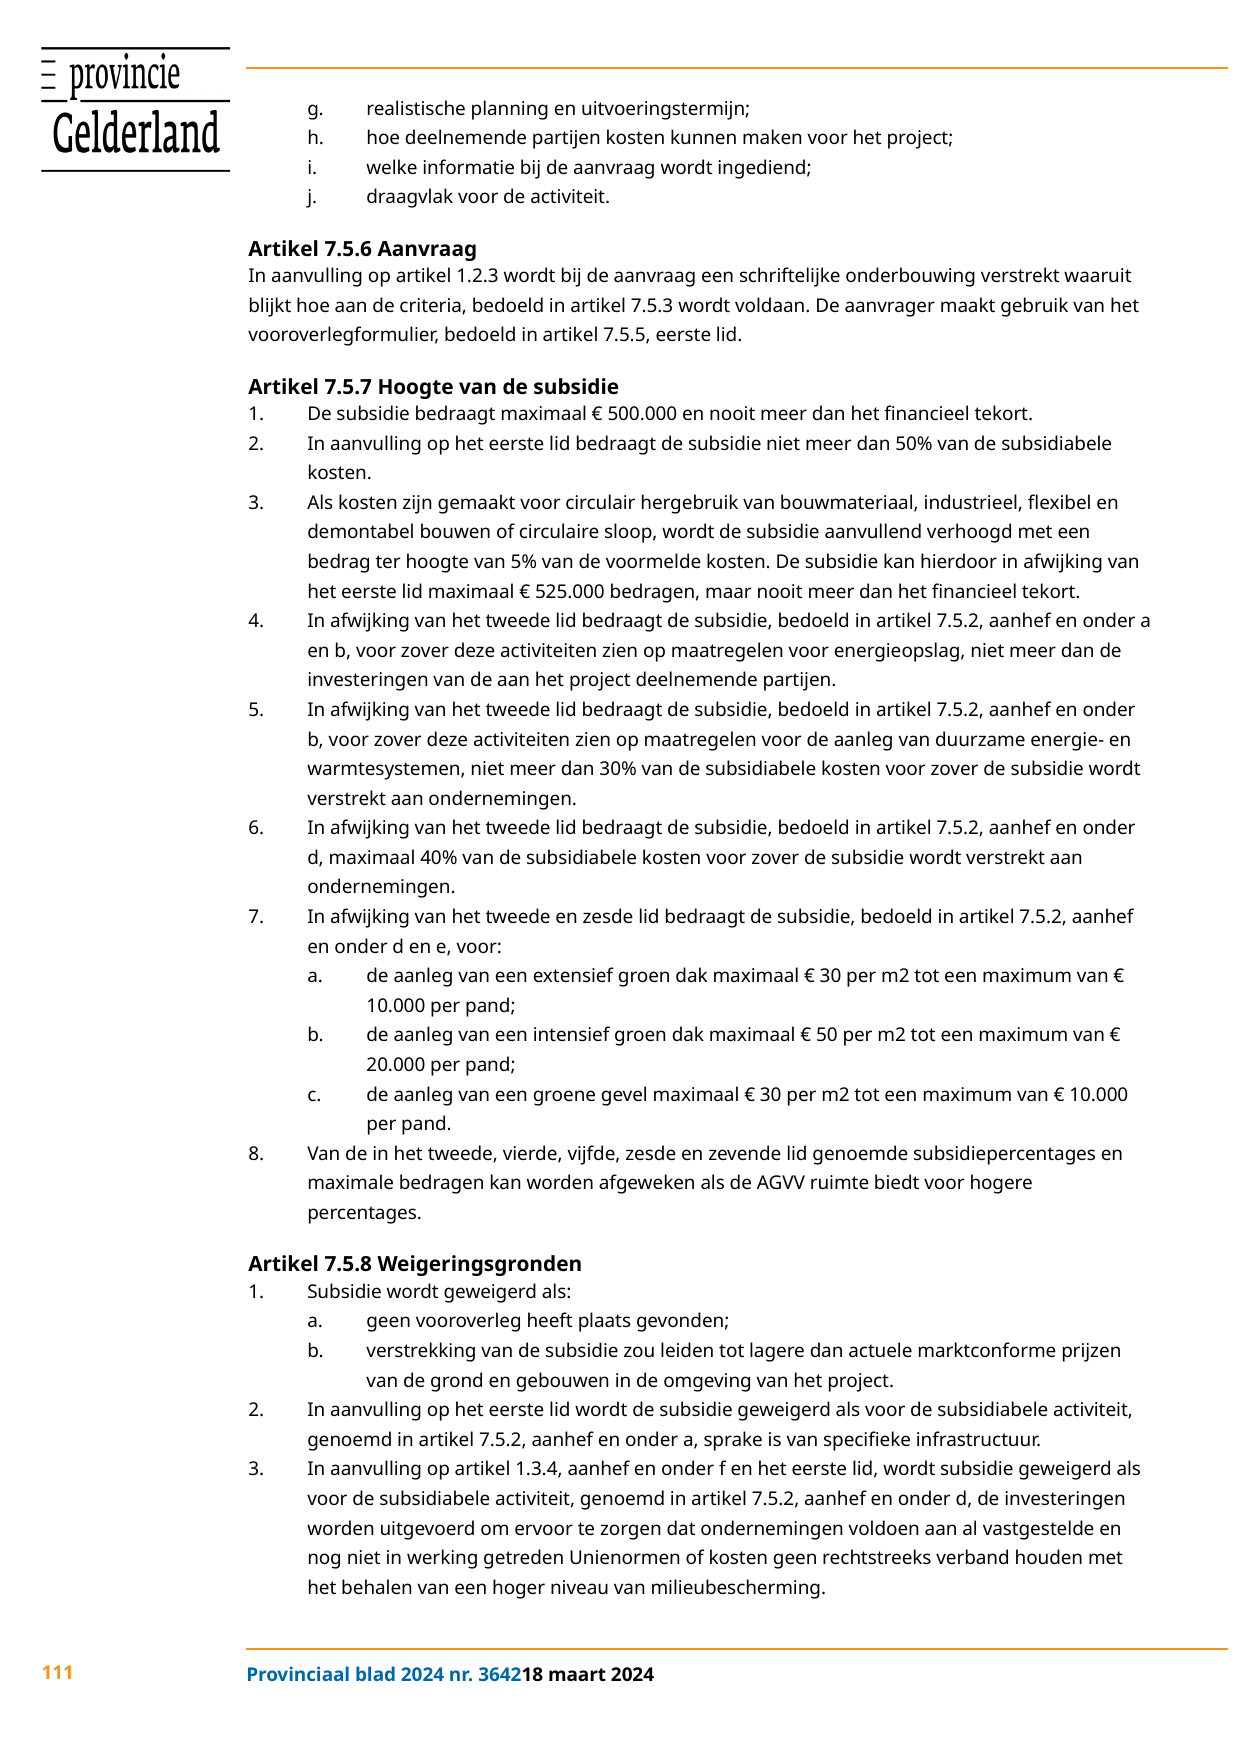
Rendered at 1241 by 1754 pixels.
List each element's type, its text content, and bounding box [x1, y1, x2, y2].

list de aanleg van een groene gevel maximaal € 30 per m2 tot een maximum van € 10.000 per pand. [307, 1081, 1152, 1136]
list hoe deelnemende partijen kosten kunnen maken voor het project; [307, 124, 1152, 150]
list Subsidie wordt geweigerd als: [248, 1278, 1152, 1304]
list draagvlak voor de activiteit. [307, 183, 1152, 209]
list Als kosten zijn gemaakt voor circulair hergebruik van bouwmateriaal, industrieel, flexibel en demontabel bouwen of circulaire sloop, wordt de subsidie aanvullend verhoogd met een bedrag ter hoogte van 5% van de voormelde kosten. De subsidie kan hierdoor in afwijking van het eerste lid maximaal € 525.000 bedragen, maar nooit meer dan het financieel tekort. [248, 489, 1152, 604]
list verstrekking van de subsidie zou leiden tot lagere dan actuele marktconforme prijzen van de grond en gebouwen in de omgeving van het project. [307, 1337, 1152, 1392]
list In aanvulling op het eerste lid wordt de subsidie geweigerd als voor de subsidiabele activiteit, genoemd in artikel 7.5.2, aanhef en onder a, sprake is van specifieke infrastructuur. [248, 1396, 1152, 1452]
list In aanvulling op artikel 1.3.4, aanhef en onder f en het eerste lid, wordt subsidie geweigerd als voor de subsidiabele activiteit, genoemd in artikel 7.5.2, aanhef en onder d, de investeringen worden uitgevoerd om ervoor te zorgen dat ondernemingen voldoen aan al vastgestelde en nog niet in werking getreden Unienormen of kosten geen rechtstreeks verband houden met het behalen van een hoger niveau van milieubescherming. [248, 1456, 1152, 1599]
text Artikel 7.5.6 Aanvraag [248, 234, 1152, 262]
list In afwijking van het tweede lid bedraagt de subsidie, bedoeld in artikel 7.5.2, aanhef en onder b, voor zover deze activiteiten zien op maatregelen voor de aanleg van duurzame energie- en warmtesystemen, niet meer dan 30% van de subsidiabele kosten voor zover de subsidie wordt verstrekt aan ondernemingen. [248, 696, 1152, 811]
list Van de in het tweede, vierde, vijfde, zesde en zevende lid genoemde subsidiepercentages en maximale bedragen kan worden afgeweken als de AGVV ruimte biedt voor hogere percentages. [248, 1140, 1152, 1225]
picture [41, 47, 231, 172]
list In afwijking van het tweede lid bedraagt de subsidie, bedoeld in artikel 7.5.2, aanhef en onder a en b, voor zover deze activiteiten zien op maatregelen voor energieopslag, niet meer dan de investeringen van de aan het project deelnemende partijen. [248, 607, 1152, 692]
list realistische planning en uitvoeringstermijn; [307, 95, 1152, 121]
list In afwijking van het tweede en zesde lid bedraagt de subsidie, bedoeld in artikel 7.5.2, aanhef en onder d en e, voor: [248, 903, 1152, 959]
list In aanvulling op het eerste lid bedraagt de subsidie niet meer dan 50% van de subsidiabele kosten. [248, 430, 1152, 485]
list In afwijking van het tweede lid bedraagt de subsidie, bedoeld in artikel 7.5.2, aanhef en onder d, maximaal 40% van de subsidiabele kosten voor zover de subsidie wordt verstrekt aan ondernemingen. [248, 814, 1152, 899]
text Artikel 7.5.7 Hoogte van de subsidie [248, 372, 1152, 400]
text Artikel 7.5.8 Weigeringsgronden [248, 1249, 1152, 1278]
list welke informatie bij de aanvraag wordt ingediend; [307, 154, 1152, 180]
list de aanleg van een intensief groen dak maximaal € 50 per m2 tot een maximum van € 20.000 per pand; [307, 1022, 1152, 1077]
list De subsidie bedraagt maximaal € 500.000 en nooit meer dan het financieel tekort. [248, 400, 1152, 426]
text In aanvulling op artikel 1.2.3 wordt bij de aanvraag een schriftelijke onderbouwing verstrekt waaruit blijkt hoe aan de criteria, bedoeld in artikel 7.5.3 wordt voldaan. De aanvrager maakt gebruik van het vooroverlegformulier, bedoeld in artikel 7.5.5, eerste lid. [248, 262, 1152, 347]
list geen vooroverleg heeft plaats gevonden; [307, 1308, 1152, 1333]
list de aanleg van een extensief groen dak maximaal € 30 per m2 tot een maximum van € 10.000 per pand; [307, 962, 1152, 1018]
